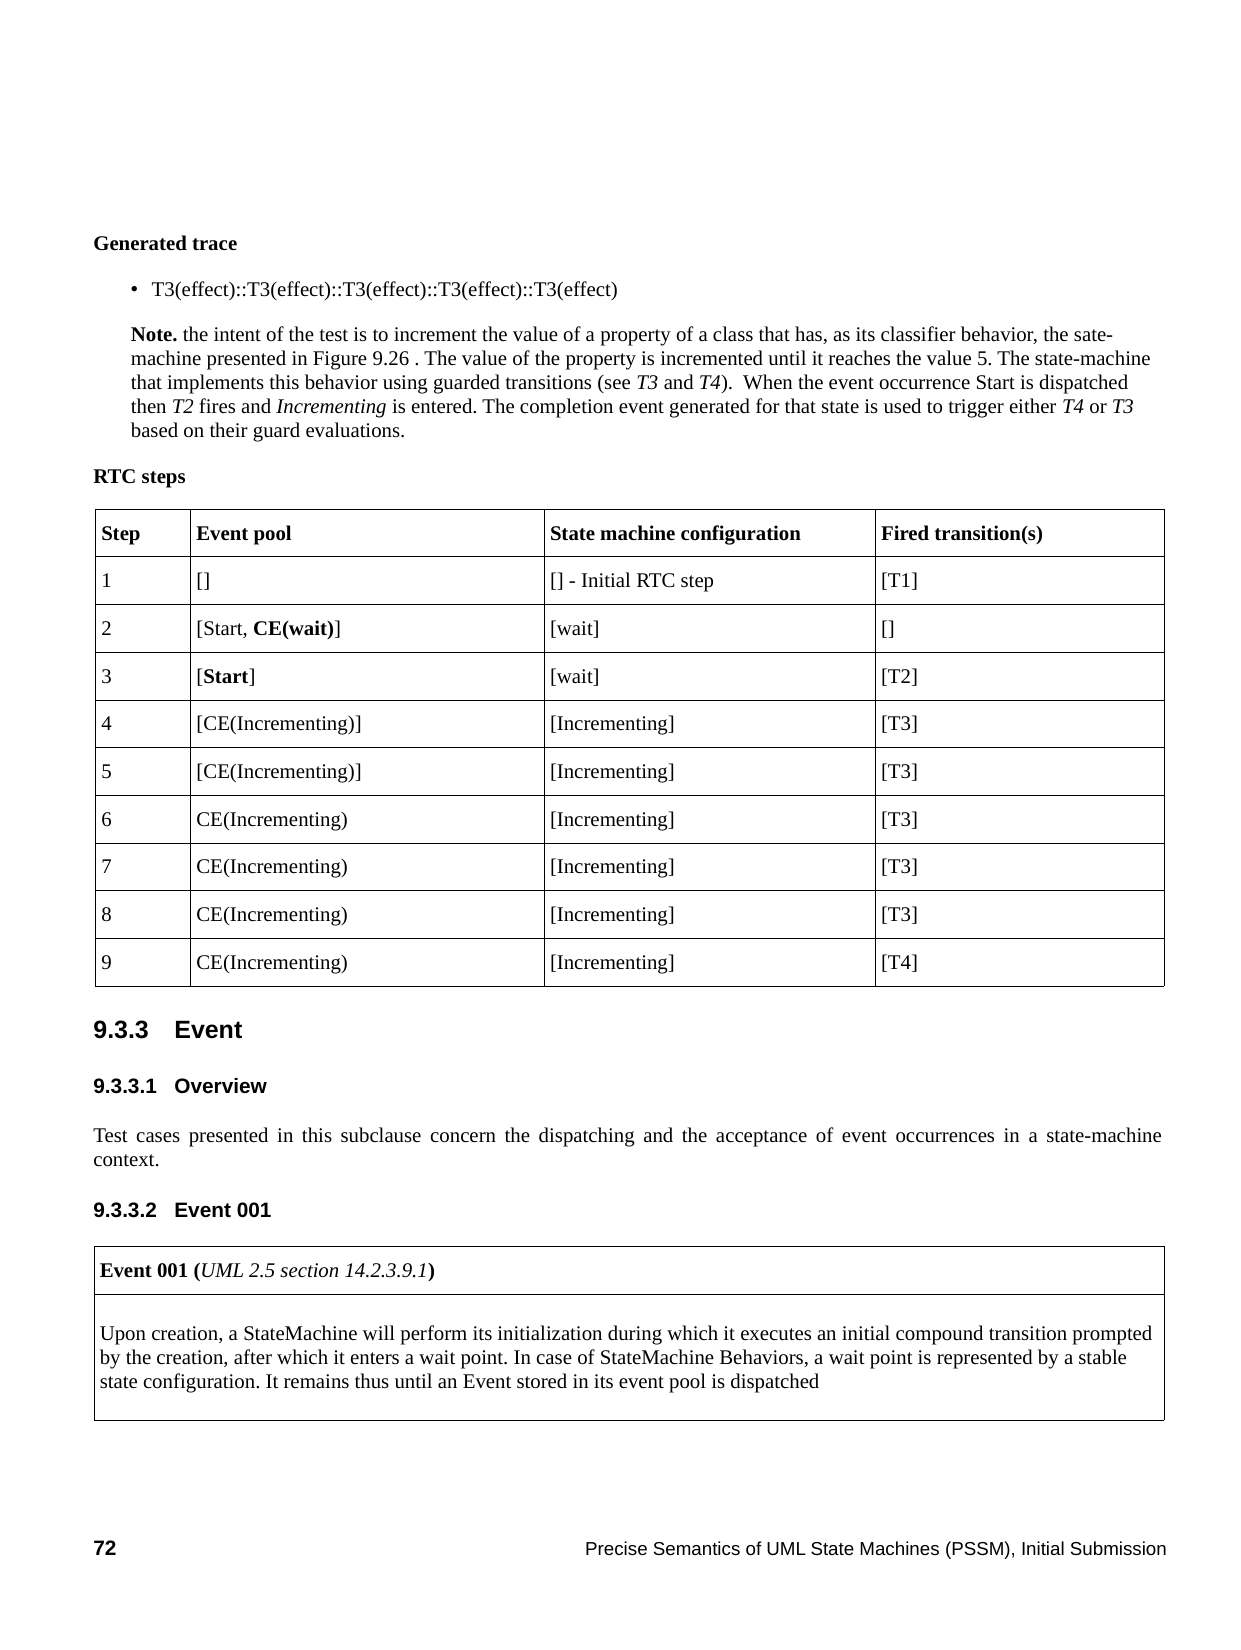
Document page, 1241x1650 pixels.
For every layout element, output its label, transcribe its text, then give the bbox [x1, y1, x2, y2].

table_cell [T3] [876, 891, 1164, 938]
table_header Step [96, 510, 190, 556]
table_cell [Start] [191, 653, 544, 699]
text Test cases presented in this subclause concern the dispatching and the acceptance of event occurrences in a state-machine context. [93, 1123, 1164, 1171]
table_cell [] - Initial RTC step [545, 557, 875, 604]
table_cell 4 [96, 701, 190, 747]
table_cell [wait] [545, 653, 875, 699]
table_cell [CE(Incrementing)] [191, 748, 544, 795]
table_cell 7 [96, 844, 190, 890]
table_cell [Incrementing] [545, 844, 875, 890]
table_cell 6 [96, 796, 190, 843]
table_header State machine configuration [545, 510, 875, 556]
table_cell [Incrementing] [545, 701, 875, 747]
table_header Fired transition(s) [876, 510, 1164, 556]
list T3(effect)::T3(effect)::T3(effect)::T3(effect)::T3(effect) [131, 276, 1164, 301]
text Generated trace [93, 231, 1164, 255]
table_cell CE(Incrementing) [191, 891, 544, 938]
table_cell [Incrementing] [545, 796, 875, 843]
text RTC steps [93, 463, 1164, 488]
table_cell [CE(Incrementing)] [191, 701, 544, 747]
table_cell [T3] [876, 701, 1164, 747]
table_cell [T3] [876, 796, 1164, 843]
subtitle Event [93, 1015, 1164, 1044]
table_header Event pool [191, 510, 544, 556]
table_cell 5 [96, 748, 190, 795]
table_cell 8 [96, 891, 190, 938]
table_cell 9 [96, 939, 190, 986]
table_cell [Incrementing] [545, 748, 875, 795]
table_cell 3 [96, 653, 190, 699]
table_header Event 001 (UML 2.5 section 14.2.3.9.1) [95, 1247, 1164, 1294]
table_cell [T3] [876, 844, 1164, 890]
table_cell [] [191, 557, 544, 604]
table_cell 1 [96, 557, 190, 604]
table_cell [T4] [876, 939, 1164, 986]
table_cell Upon creation, a StateMachine will perform its initialization during which it executes an initial compound transition prompted by the creation, after which it enters a wait point. In case of StateMachine Behaviors, a wait point is represented by a stable state configuration. It remains thus until an Event stored in its event pool is dispatched [95, 1295, 1164, 1420]
table_cell [Start, CE(wait)] [191, 605, 544, 652]
table_cell CE(Incrementing) [191, 844, 544, 890]
text Note. the intent of the test is to increment the value of a property of a class that has, as its classifier behavior, the sate-machine presented in Figure 9.26 . The value of the property is incremented until it reaches the value 5. The state-machine that implements this behavior using guarded transitions (see T3 and T4). When the event occurrence Start is dispatched then T2 fires and Incrementing is entered. The completion event generated for that state is used to trigger either T4 or T3 based on their guard evaluations. [131, 322, 1164, 442]
table_cell CE(Incrementing) [191, 939, 544, 986]
table_cell [wait] [545, 605, 875, 652]
subtitle Overview [93, 1073, 1164, 1098]
table_cell [T1] [876, 557, 1164, 604]
table_cell CE(Incrementing) [191, 796, 544, 843]
table_cell [T3] [876, 748, 1164, 795]
table_cell [] [876, 605, 1164, 652]
subtitle Event 001 [93, 1196, 1164, 1221]
table_cell [Incrementing] [545, 939, 875, 986]
table_cell [T2] [876, 653, 1164, 699]
table_cell [Incrementing] [545, 891, 875, 938]
table_cell 2 [96, 605, 190, 652]
